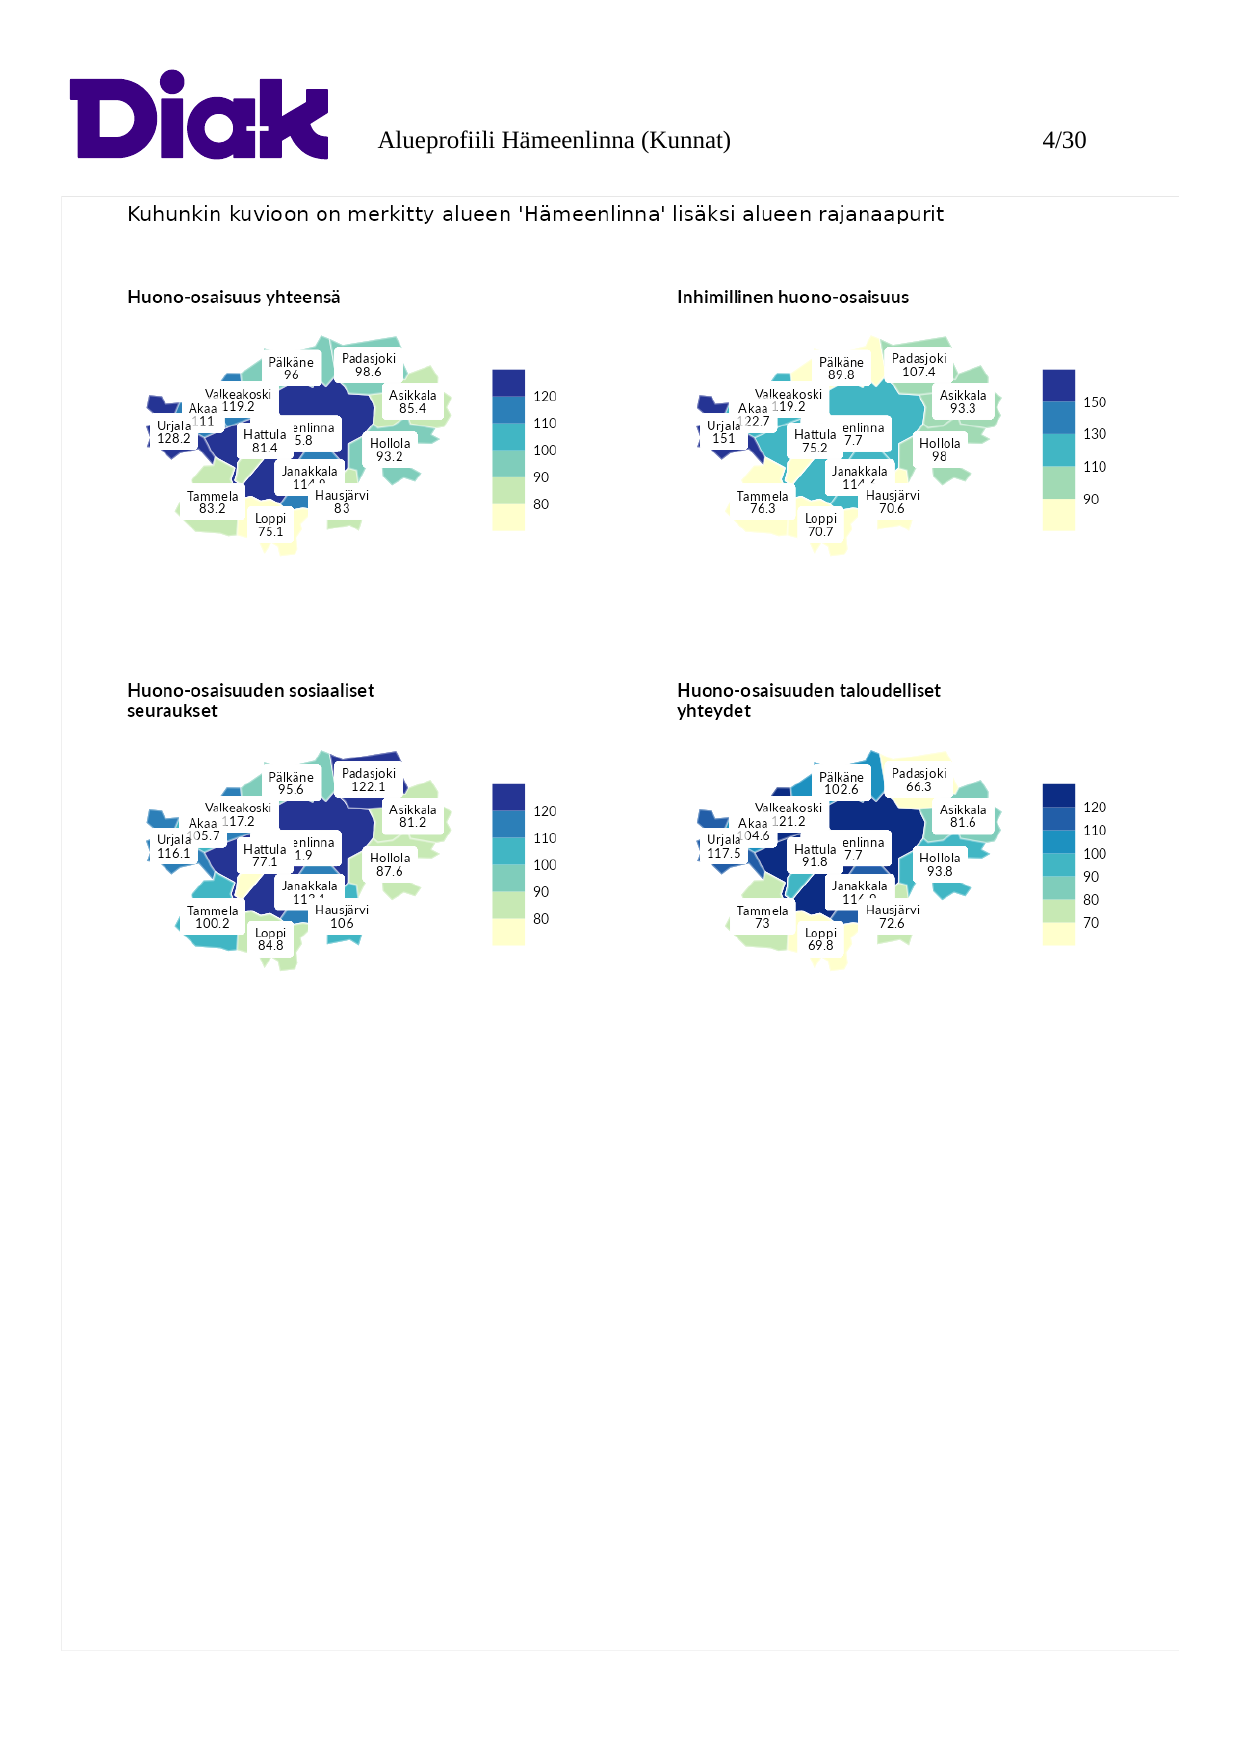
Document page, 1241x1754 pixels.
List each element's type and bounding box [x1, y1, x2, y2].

picture [61, 196, 1179, 1651]
